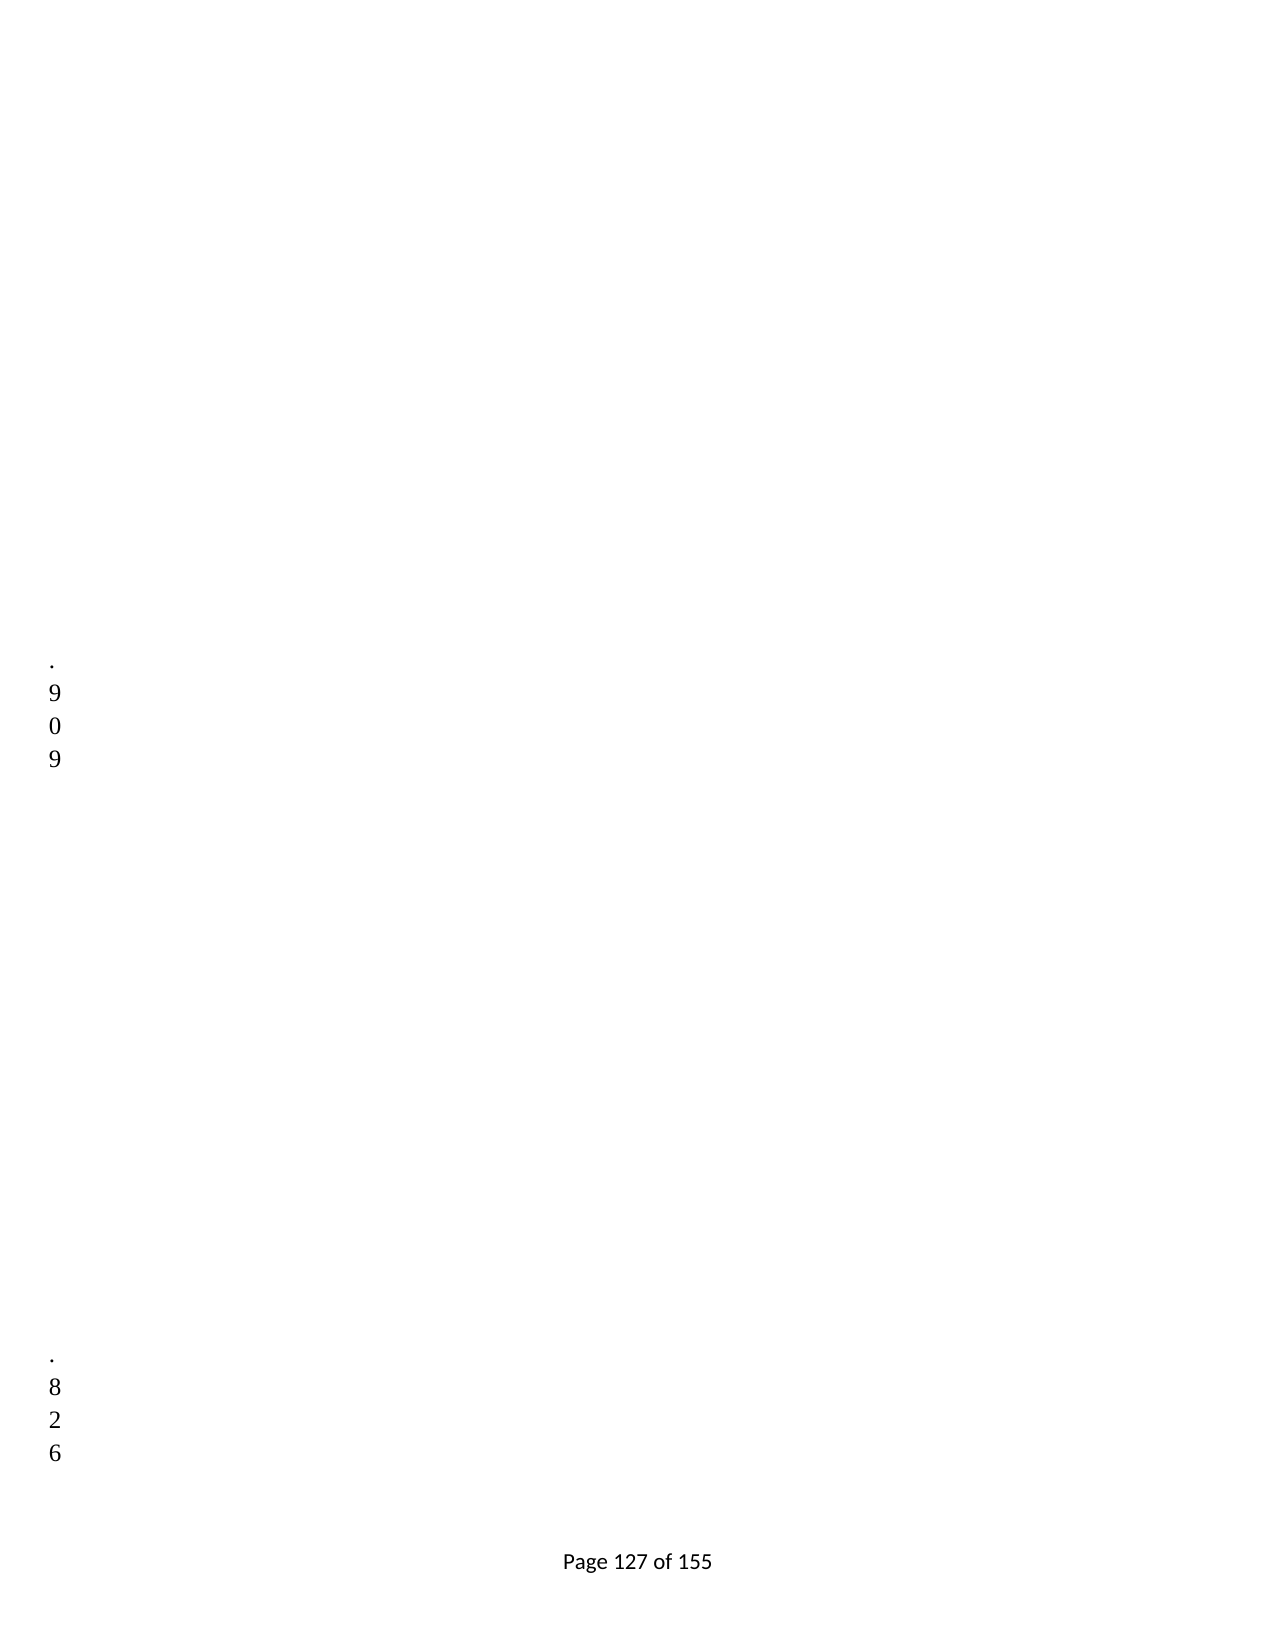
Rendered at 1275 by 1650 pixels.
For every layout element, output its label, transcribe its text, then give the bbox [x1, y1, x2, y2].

table_cell [295, 150, 551, 1499]
table_cell .909 .826 [38, 150, 294, 1499]
table_cell [809, 150, 1066, 1499]
table_cell [551, 150, 808, 1499]
table_cell [1066, 150, 1275, 1499]
